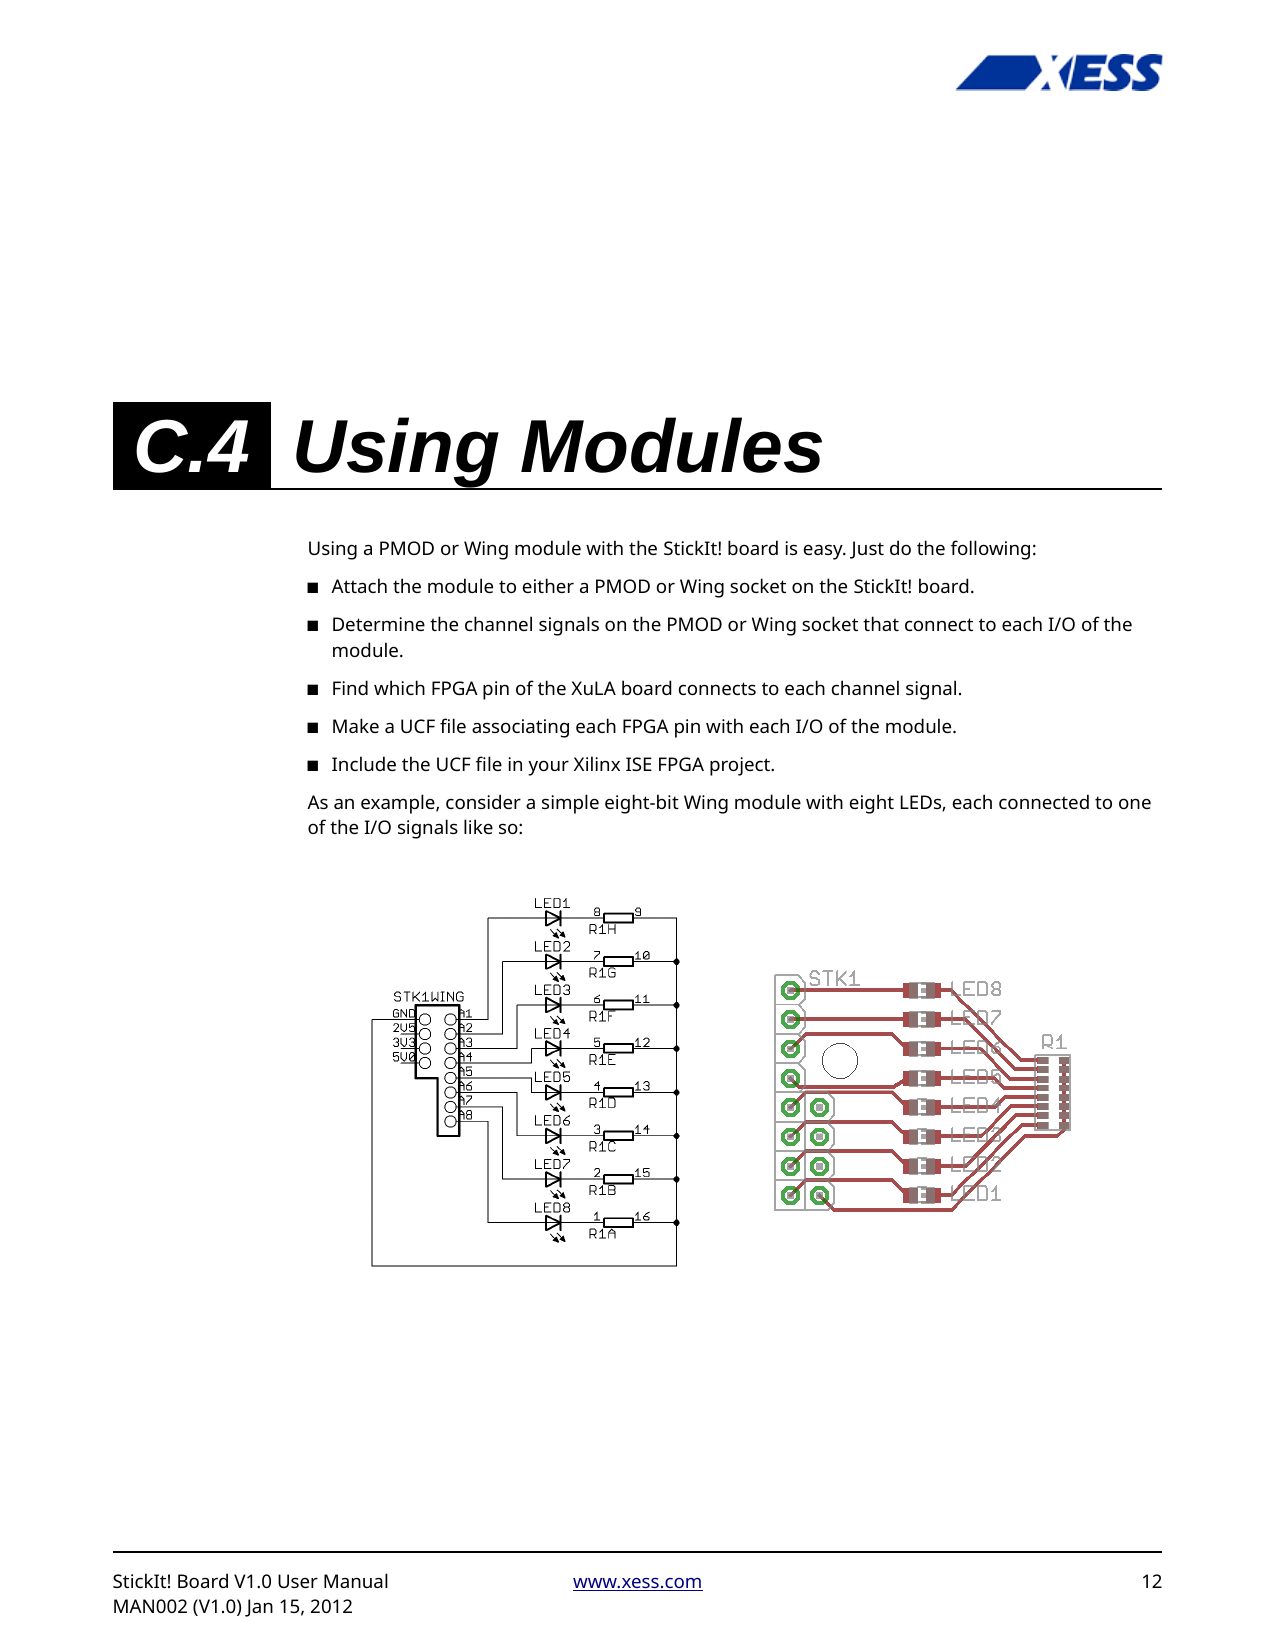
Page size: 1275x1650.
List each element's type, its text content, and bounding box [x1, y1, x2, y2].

list Make a UCF file associating each FPGA pin with each I/O of the module. [307, 713, 1162, 738]
list Determine the channel signals on the PMOD or Wing socket that connect to each I/O of the module. [307, 611, 1162, 662]
text As an example, consider a simple eight-bit Wing module with eight LEDs, each connected to one of the I/O signals like so: [307, 789, 1162, 840]
list Attach the module to either a PMOD or Wing socket on the StickIt! board. [307, 573, 1162, 599]
list Find which FPGA pin of the XuLA board connects to each channel signal. [307, 675, 1162, 700]
subtitle Using Modules [271, 402, 1162, 488]
text Using a PMOD or Wing module with the StickIt! board is easy. Just do the following: [307, 535, 1162, 561]
picture [354, 885, 693, 1288]
list Include the UCF file in your Xilinx ISE FPGA project. [307, 751, 1162, 776]
picture [773, 961, 1105, 1220]
picture [955, 54, 1163, 91]
